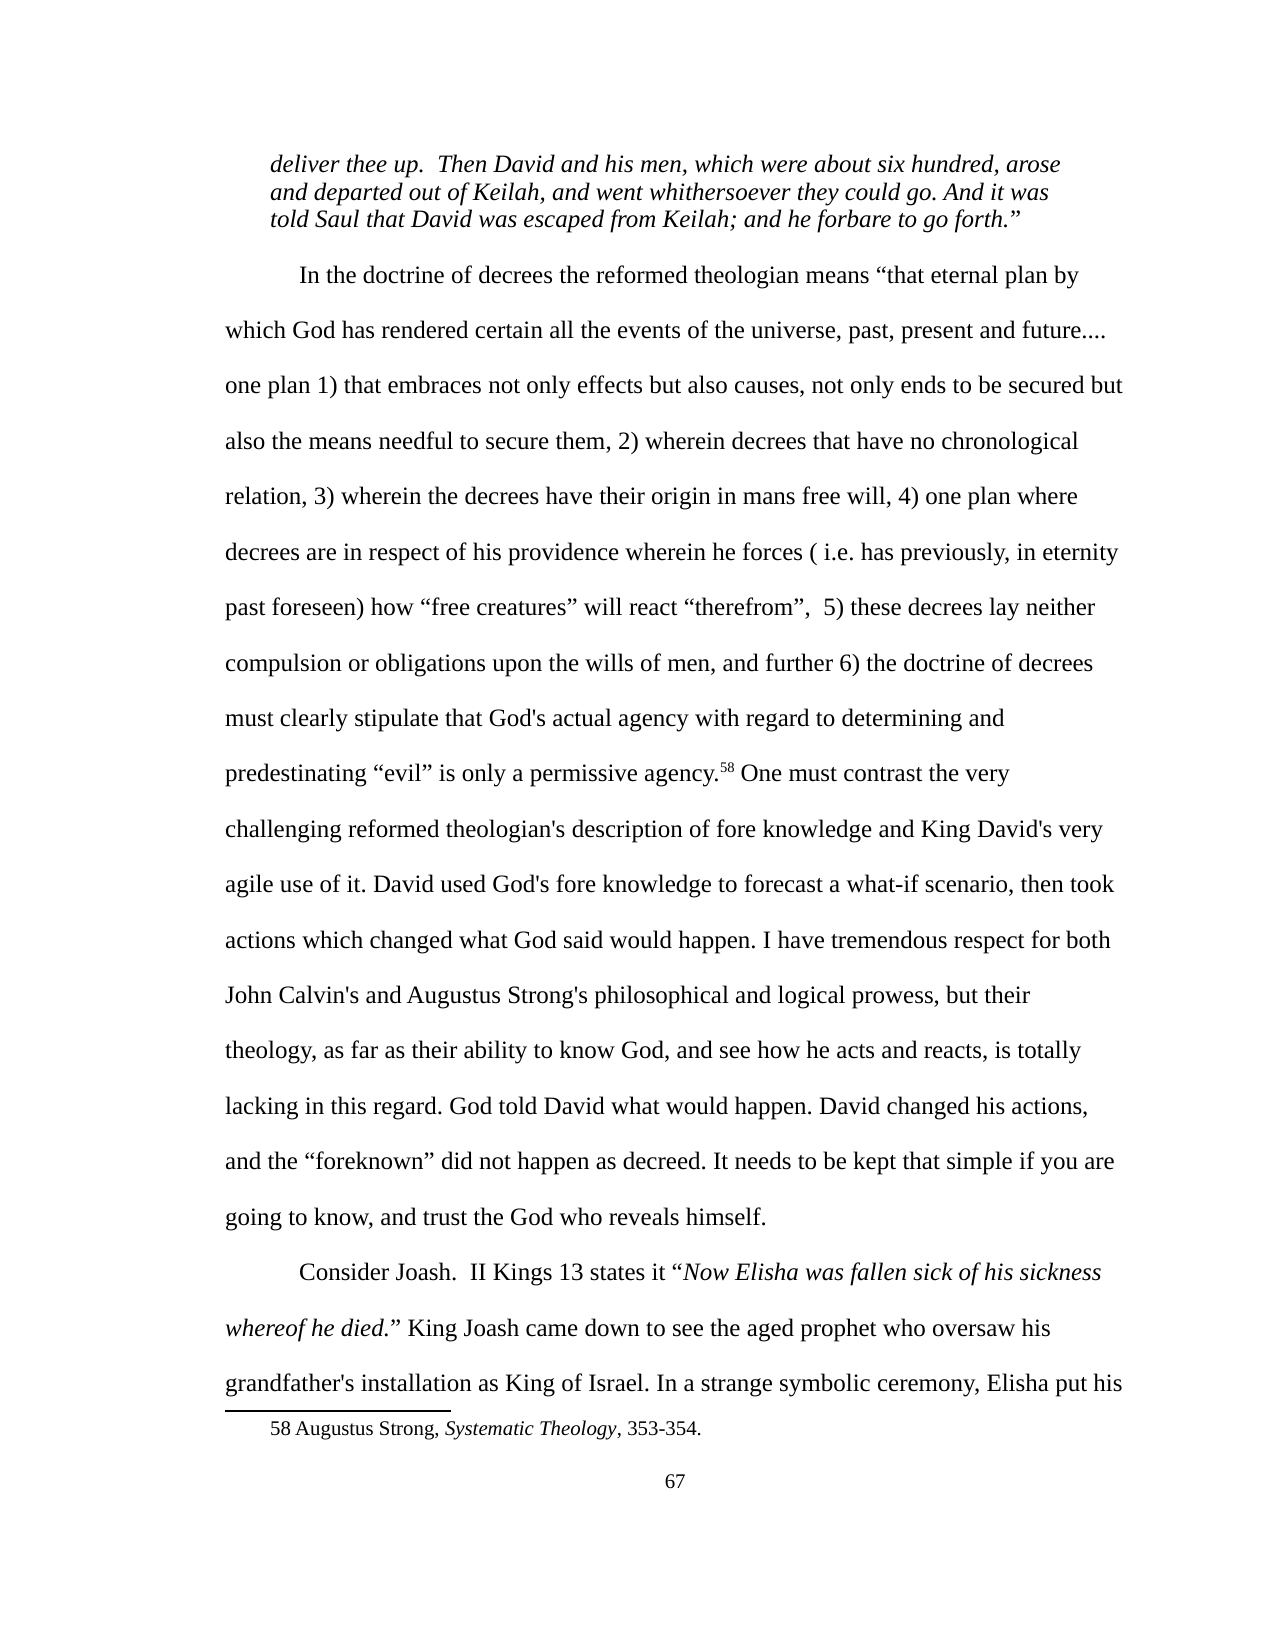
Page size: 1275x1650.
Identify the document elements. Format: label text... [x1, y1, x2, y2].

text In the doctrine of decrees the reformed theologian means “that eternal plan by which God has rendered certain all the events of the universe, past, present and future.... one plan 1) that embraces not only effects but also causes, not only ends to be secured but also the means needful to secure them, 2) wherein decrees that have no chronological relation, 3) wherein the decrees have their origin in mans free will, 4) one plan where decrees are in respect of his providence wherein he forces ( i.e. has previously, in eternity past foreseen) how “free creatures” will react “therefrom”, 5) these decrees lay neither compulsion or obligations upon the wills of men, and further 6) the doctrine of decrees must clearly stipulate that God's actual agency with regard to determining and predestinating “evil” is only a permissive agency. One must contrast the very challenging reformed theologian's description of fore knowledge and King David's very agile use of it. David used God's fore knowledge to forecast a what-if scenario, then took actions which changed what God said would happen. I have tremendous respect for both John Calvin's and Augustus Strong's philosophical and logical prowess, but their theology, as far as their ability to know God, and see how he acts and reacts, is totally lacking in this regard. God told David what would happen. David changed his actions, and the “foreknown” did not happen as decreed. It needs to be kept that simple if you are going to know, and trust the God who reveals himself. [225, 261, 1125, 1231]
text deliver thee up. Then David and his men, which were about six hundred, arose and departed out of Keilah, and went whithersoever they could go. And it was told Saul that David was escaped from Keilah; and he forbare to go forth.” [270, 150, 1080, 233]
text Consider Joash. II Kings 13 states it “Now Elisha was fallen sick of his sickness whereof he died.” King Joash came down to see the aged prophet who oversaw his grandfather's installation as King of Israel. In a strange symbolic ceremony, Elisha put his [225, 1258, 1125, 1397]
text Augustus Strong, Systematic Theology, 353-354. [225, 1417, 1125, 1440]
